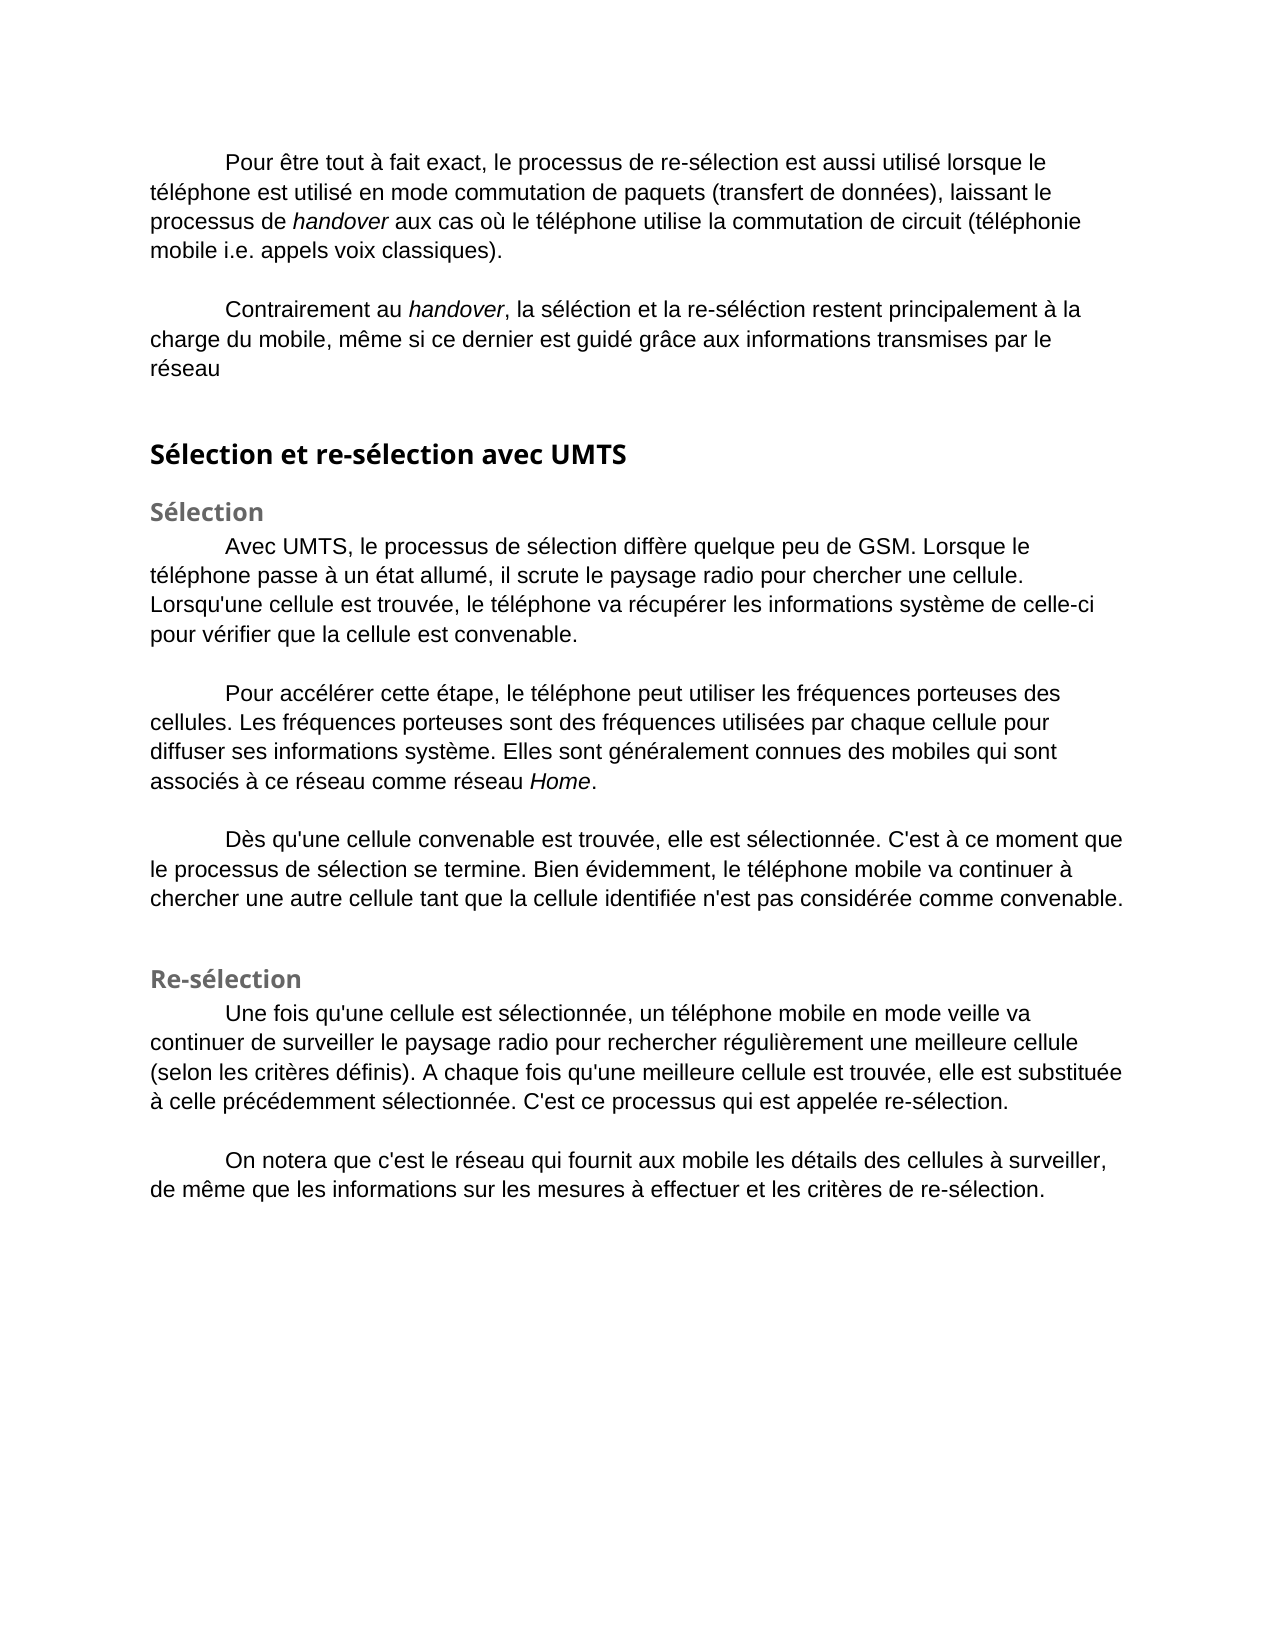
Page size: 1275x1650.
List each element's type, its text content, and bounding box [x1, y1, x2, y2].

text Pour accélérer cette étape, le téléphone peut utiliser les fréquences porteuses des cellules. Les fréquences porteuses sont des fréquences utilisées par chaque cellule pour diffuser ses informations système. Elles sont généralement connues des mobiles qui sont associés à ce réseau comme réseau Home. [150, 680, 1125, 794]
text Une fois qu'une cellule est sélectionnée, un téléphone mobile en mode veille va continuer de surveiller le paysage radio pour rechercher régulièrement une meilleure cellule (selon les critères définis). A chaque fois qu'une meilleure cellule est trouvée, elle est substituée à celle précédemment sélectionnée. C'est ce processus qui est appelée re-sélection. [150, 1001, 1125, 1114]
text Contrairement au handover, la séléction et la re-séléction restent principalement à la charge du mobile, même si ce dernier est guidé grâce aux informations transmises par le réseau [150, 297, 1125, 381]
text Dès qu'une cellule convenable est trouvée, elle est sélectionnée. C'est à ce moment que le processus de sélection se termine. Bien évidemment, le téléphone mobile va continuer à chercher une autre cellule tant que la cellule identifiée n'est pas considérée comme convenable. [150, 827, 1125, 912]
subtitle Sélection et re-sélection avec UMTS [150, 435, 1125, 472]
subtitle Re-sélection [150, 961, 1125, 995]
subtitle Sélection [150, 494, 1125, 528]
text Pour être tout à fait exact, le processus de re-sélection est aussi utilisé lorsque le téléphone est utilisé en mode commutation de paquets (transfert de données), laissant le processus de handover aux cas où le téléphone utilise la commutation de circuit (téléphonie mobile i.e. appels voix classiques). [150, 150, 1125, 264]
text On notera que c'est le réseau qui fournit aux mobile les détails des cellules à surveiller, de même que les informations sur les mesures à effectuer et les critères de re-sélection. [150, 1147, 1125, 1202]
text Avec UMTS, le processus de sélection diffère quelque peu de GSM. Lorsque le téléphone passe à un état allumé, il scrute le paysage radio pour chercher une cellule. Lorsqu'une cellule est trouvée, le téléphone va récupérer les informations système de celle-ci pour vérifier que la cellule est convenable. [150, 533, 1125, 647]
